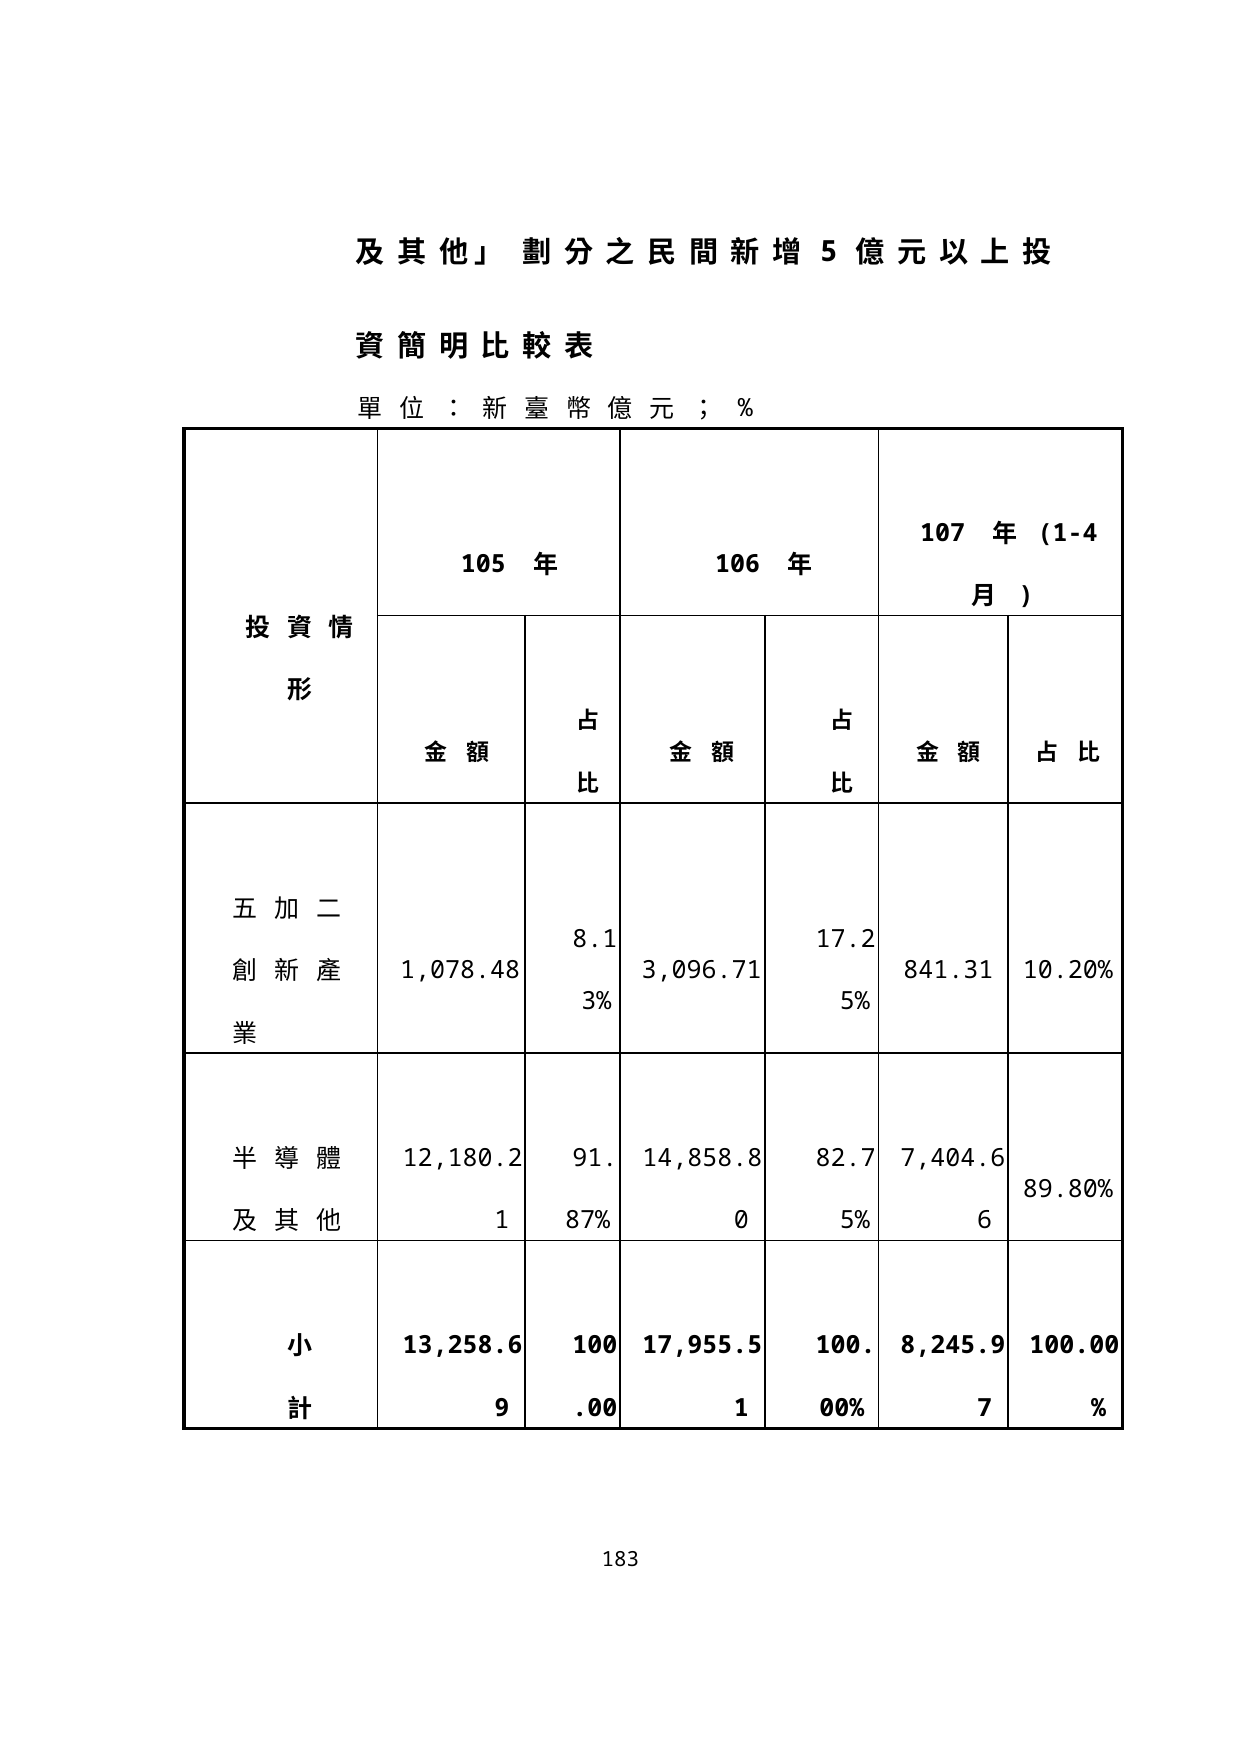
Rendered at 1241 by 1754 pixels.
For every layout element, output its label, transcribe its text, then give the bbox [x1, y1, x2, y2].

table_cell 小 計 [186, 1241, 377, 1427]
table_cell 82.75% [766, 1054, 878, 1240]
table_cell 91.87% [526, 1054, 619, 1240]
table_cell 13,258.69 [378, 1241, 524, 1427]
table_header 105年 [378, 430, 619, 615]
table_cell 10.20% [1009, 804, 1121, 1052]
table_cell 金額 [879, 616, 1007, 802]
table_cell 金額 [378, 616, 524, 802]
table_header 106年 [621, 430, 878, 615]
table_cell 12,180.21 [378, 1054, 524, 1240]
table_cell 100.00 [526, 1241, 619, 1427]
table_cell 100.00% [766, 1241, 878, 1427]
table_cell 占比 [1009, 616, 1121, 802]
table_cell 占比 [526, 616, 619, 802]
table_cell 3,096.71 [621, 804, 764, 1052]
table_cell 841.31 [879, 804, 1007, 1052]
table_cell 89.80% [1009, 1054, 1121, 1240]
table_cell 8,245.97 [879, 1241, 1007, 1427]
table_cell 100.00% [1009, 1241, 1121, 1427]
table_cell 五加二創新產業 [186, 804, 377, 1052]
table_cell 金額 [621, 616, 764, 802]
table_cell 8.13% [526, 804, 619, 1052]
text 及其他」劃分之民間新增5億元以上投資簡明比較表 單位：新臺幣億元；% [183, 177, 1087, 427]
table_header 107年(1-4月) [879, 430, 1121, 615]
table_cell 14,858.80 [621, 1054, 764, 1240]
table_cell 占比 [766, 616, 878, 802]
table_cell 17,955.51 [621, 1241, 764, 1427]
table_header 投資情形 [186, 430, 377, 802]
table_cell 7,404.66 [879, 1054, 1007, 1240]
table_cell 17.25% [766, 804, 878, 1052]
table_cell 半導體及其他 [186, 1054, 377, 1240]
table_cell 1,078.48 [378, 804, 524, 1052]
